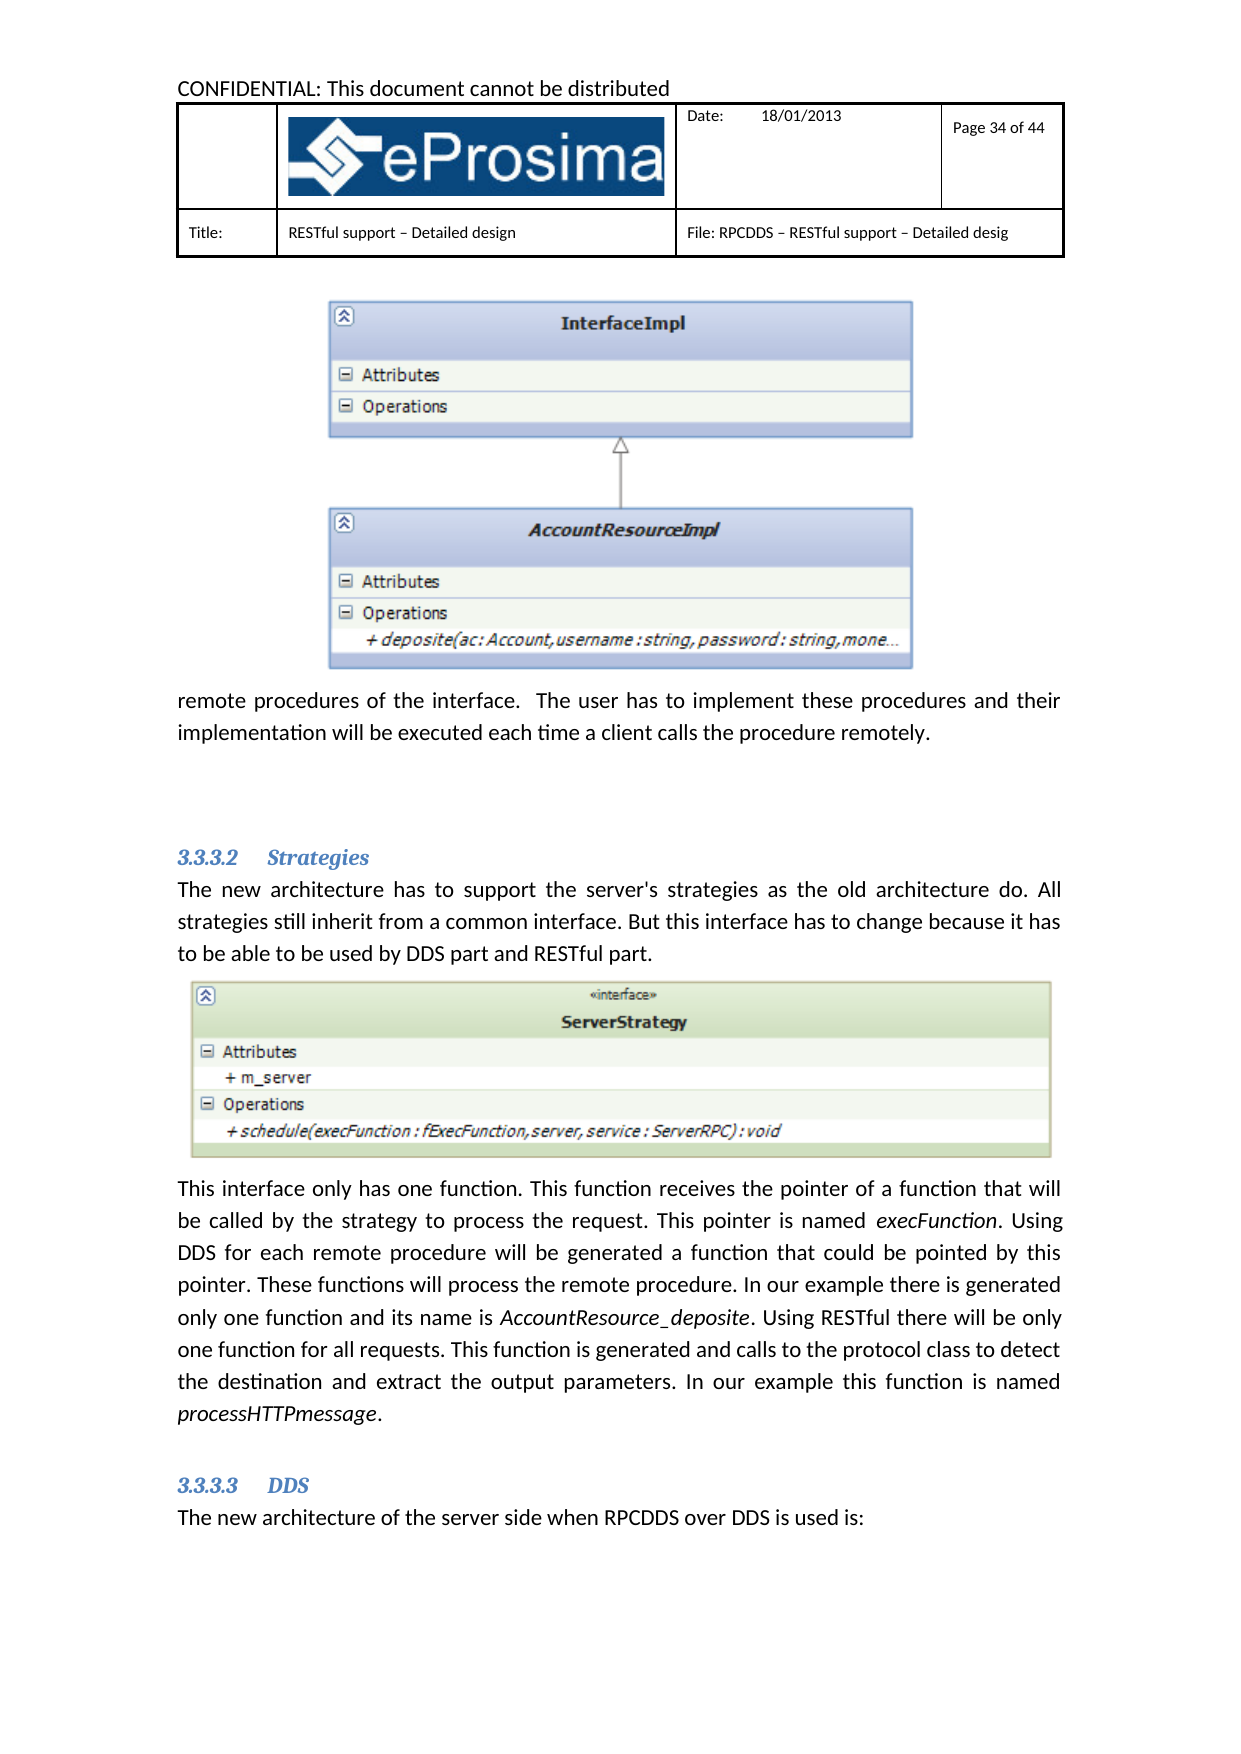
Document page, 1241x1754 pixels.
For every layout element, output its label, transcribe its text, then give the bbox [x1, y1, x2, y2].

text The new architecture of the server side when RPCDDS over DDS is used is: [177, 1503, 1063, 1531]
text This interface only has one function. This function receives the pointer of a function that will be called by the strategy to process the request. This pointer is named execFunction. Using DDS for each remote procedure will be generated a function that could be pointed by this pointer. These functions will process the remote procedure. In our example there is generated only one function and its name is AccountResource_deposite. Using RESTful there will be only one function for all requests. This function is generated and calls to the protocol class to detect the destination and extract the output parameters. In our example this function is named processHTTPmessage. [177, 1170, 1063, 1427]
picture [177, 967, 1063, 1170]
subtitle DDS [177, 1473, 1063, 1499]
text The new architecture has to support the server's strategies as the old architecture do. All strategies still inherit from a common interface. But this interface has to change because it has to be able to be used by DDS part and RESTful part. [177, 875, 1063, 967]
picture [314, 286, 926, 682]
subtitle Strategies [177, 845, 1063, 871]
picture [288, 117, 665, 196]
text remote procedures of the interface. The user has to implement these procedures and their implementation will be executed each time a client calls the procedure remotely. [177, 286, 1063, 746]
